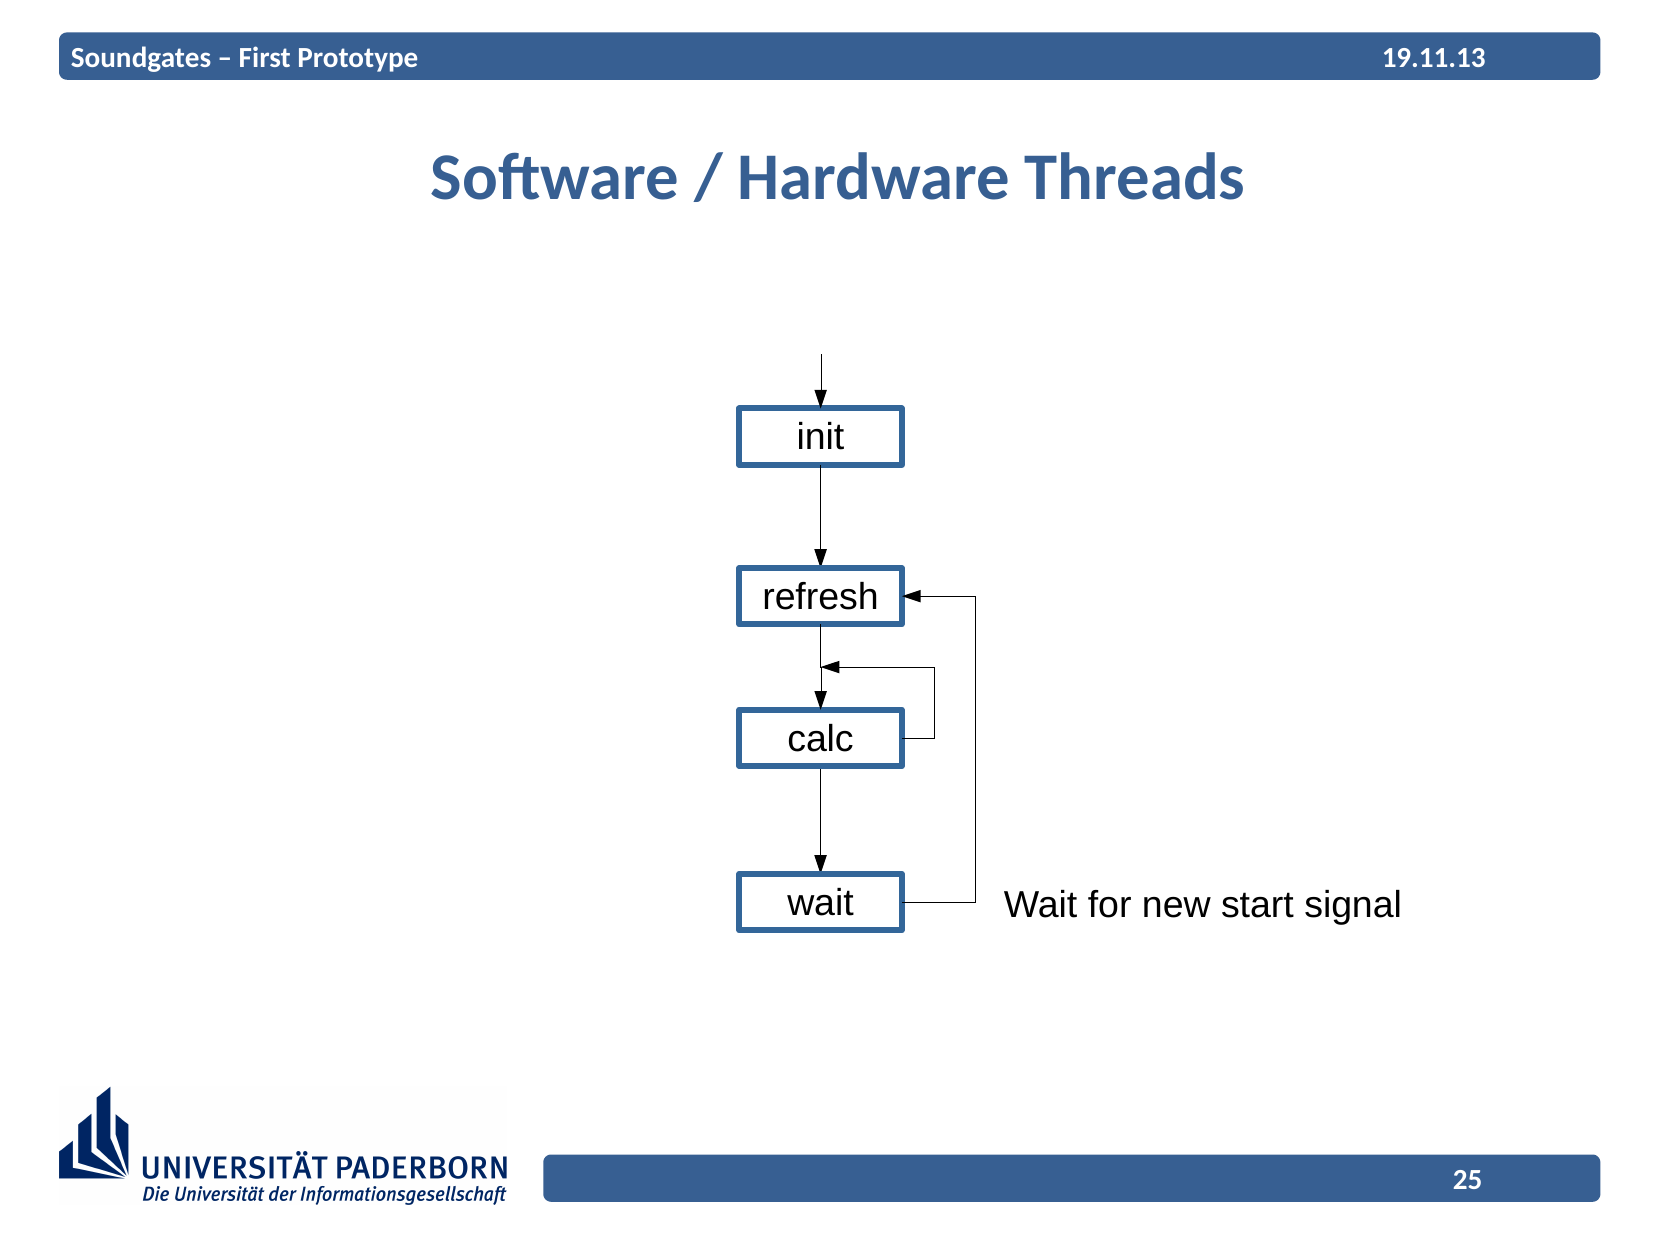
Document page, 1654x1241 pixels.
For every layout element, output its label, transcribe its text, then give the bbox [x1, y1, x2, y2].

picture [59, 1086, 507, 1205]
text_box Wait for new start signal [989, 875, 1418, 933]
text_box calc [739, 709, 902, 767]
text_box Soundgates – First Prototype [70, 32, 1359, 80]
title Software / Hardware Threads [82, 121, 1595, 225]
text_box wait [739, 873, 902, 931]
text_box refresh [739, 567, 902, 625]
text_box init [739, 408, 902, 465]
text_box 19.11.13 [1381, 32, 1583, 80]
text_box [1452, 1154, 1583, 1202]
